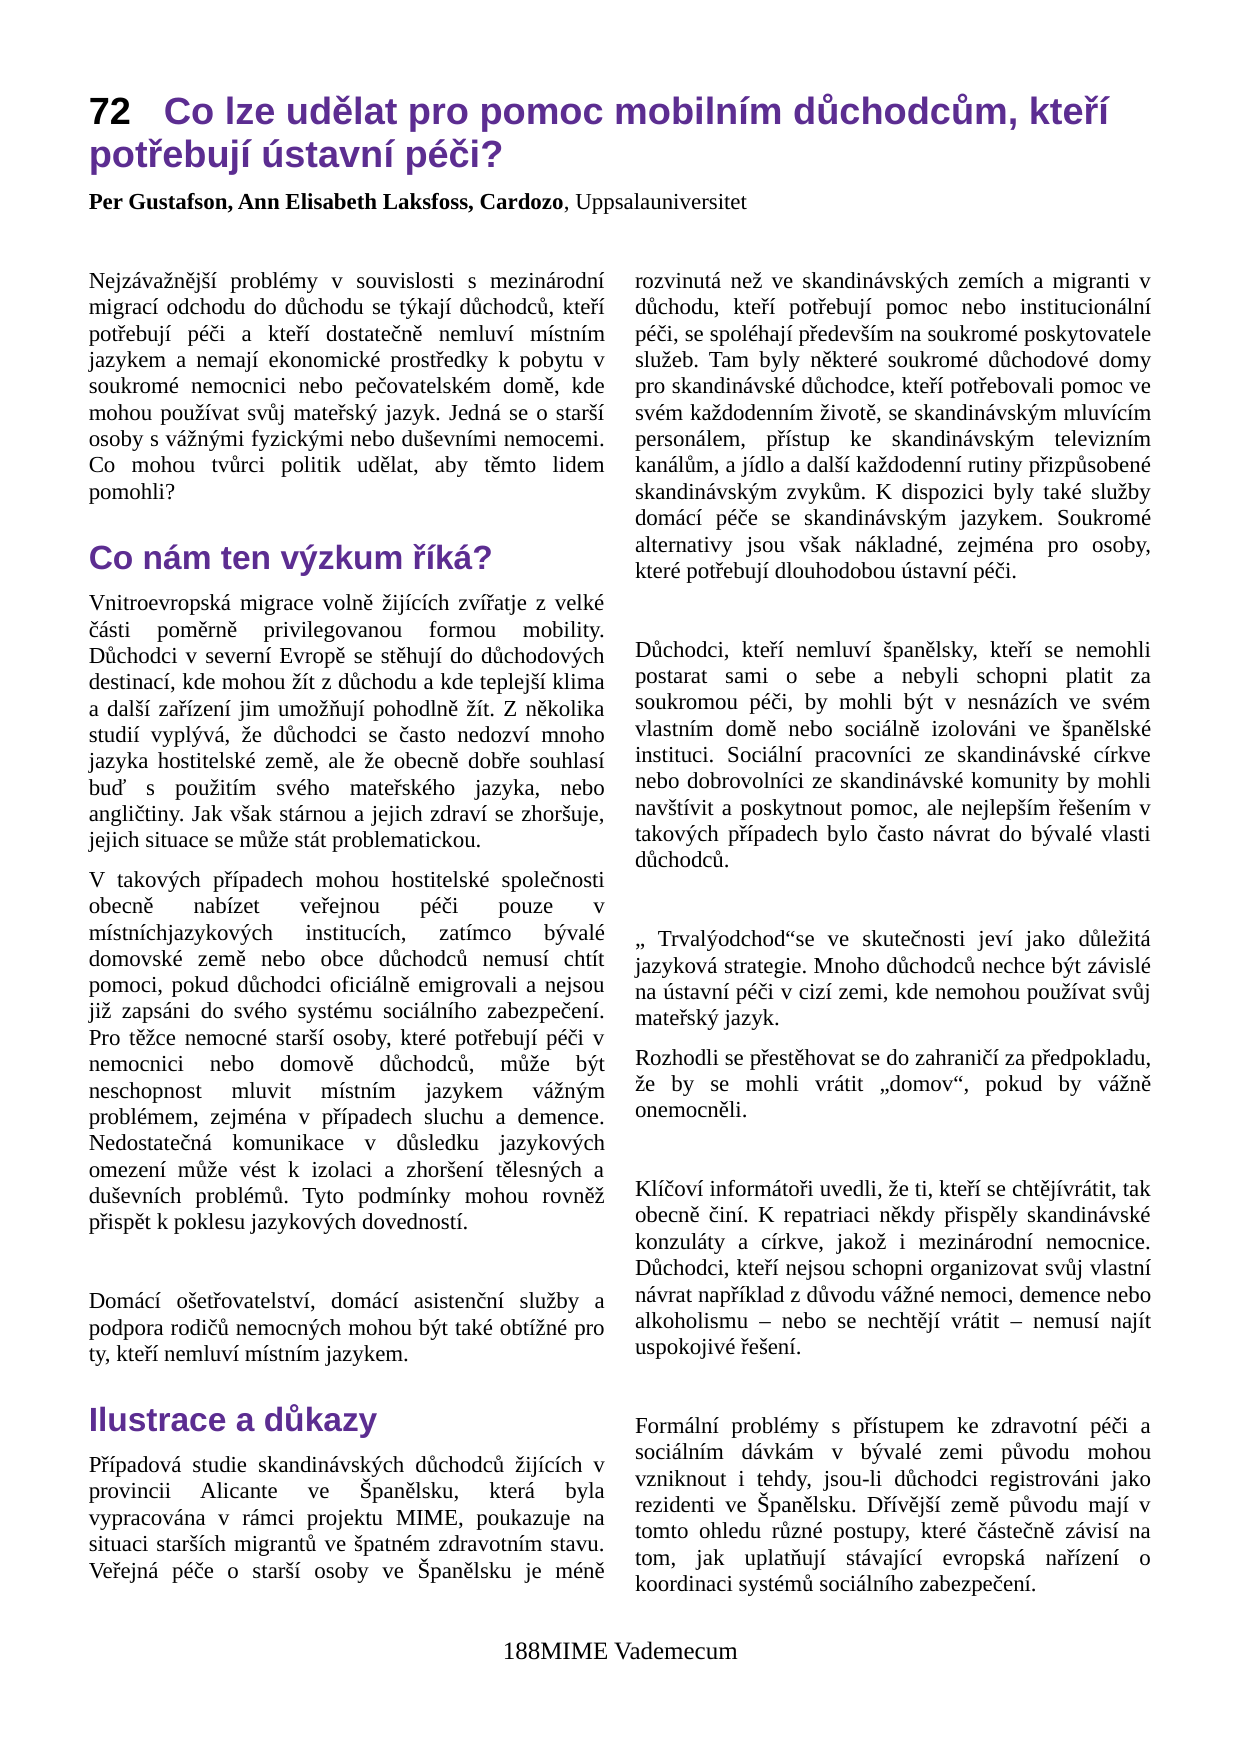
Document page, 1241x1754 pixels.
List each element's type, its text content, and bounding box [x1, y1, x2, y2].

text V takových případech mohou hostitelské společnosti obecně nabízet veřejnou péči pouze v místníchjazykových institucích, zatímco bývalé domovské země nebo obce důchodců nemusí chtít pomoci, pokud důchodci oficiálně emigrovali a nejsou již zapsáni do svého systému sociálního zabezpečení. Pro těžce nemocné starší osoby, které potřebují péči v nemocnici nebo domově důchodců, může být neschopnost mluvit místním jazykem vážným problémem, zejména v případech sluchu a demence. Nedostatečná komunikace v důsledku jazykových omezení může vést k izolaci a zhoršení tělesných a duševních problémů. Tyto podmínky mohou rovněž přispět k poklesu jazykových dovedností. [88, 866, 605, 1235]
text Případová studie skandinávských důchodců žijících v provincii Alicante ve Španělsku, která byla vypracována v rámci projektu MIME, poukazuje na situaci starších migrantů ve špatném zdravotním stavu. Veřejná péče o starší osoby ve Španělsku je méně [88, 1451, 605, 1583]
subtitle Co lze udělat pro pomoc mobilním důchodcům, kteří potřebují ústavní péči? [88, 88, 1152, 176]
subtitle Ilustrace a důkazy [88, 1400, 605, 1439]
subtitle Co nám ten výzkum říká? [88, 538, 605, 577]
text Per Gustafson, Ann Elisabeth Laksfoss, Cardozo, Uppsalauniversitet [88, 188, 1152, 215]
text Domácí ošetřovatelství, domácí asistenční služby a podpora rodičů nemocných mohou být také obtížné pro ty, kteří nemluví místním jazykem. [88, 1287, 605, 1366]
text Důchodci, kteří nemluví španělsky, kteří se nemohli postarat sami o sebe a nebyli schopni platit za soukromou péči, by mohli být v nesnázích ve svém vlastním domě nebo sociálně izolováni ve španělské instituci. Sociální pracovníci ze skandinávské církve nebo dobrovolníci ze skandinávské komunity by mohli navštívit a poskytnout pomoc, ale nejlepším řešením v takových případech bylo často návrat do bývalé vlasti důchodců. [635, 636, 1152, 873]
text Klíčoví informátoři uvedli, že ti, kteří se chtějívrátit, tak obecně činí. K repatriaci někdy přispěly skandinávské konzuláty a církve, jakož i mezinárodní nemocnice. Důchodci, kteří nejsou schopni organizovat svůj vlastní návrat například z důvodu vážné nemoci, demence nebo alkoholismu – nebo se nechtějí vrátit – nemusí najít uspokojivé řešení. [635, 1175, 1152, 1360]
text Formální problémy s přístupem ke zdravotní péči a sociálním dávkám v bývalé zemi původu mohou vzniknout i tehdy, jsou-li důchodci registrováni jako rezidenti ve Španělsku. Dřívější země původu mají v tomto ohledu různé postupy, které částečně závisí na tom, jak uplatňují stávající evropská nařízení o koordinaci systémů sociálního zabezpečení. [635, 1412, 1152, 1597]
text Rozhodli se přestěhovat se do zahraničí za předpokladu, že by se mohli vrátit „domov“, pokud by vážně onemocněli. [635, 1044, 1152, 1123]
text rozvinutá než ve skandinávských zemích a migranti v důchodu, kteří potřebují pomoc nebo institucionální péči, se spoléhají především na soukromé poskytovatele služeb. Tam byly některé soukromé důchodové domy pro skandinávské důchodce, kteří potřebovali pomoc ve svém každodenním životě, se skandinávským mluvícím personálem, přístup ke skandinávským televizním kanálům, a jídlo a další každodenní rutiny přizpůsobené skandinávským zvykům. K dispozici byly také služby domácí péče se skandinávským jazykem. Soukromé alternativy jsou však nákladné, zejména pro osoby, které potřebují dlouhodobou ústavní péči. [635, 267, 1152, 583]
text „ Trvalýodchod“se ve skutečnosti jeví jako důležitá jazyková strategie. Mnoho důchodců nechce být závislé na ústavní péči v cizí zemi, kde nemohou používat svůj mateřský jazyk. [635, 925, 1152, 1031]
text Vnitroevropská migrace volně žijících zvířatje z velké části poměrně privilegovanou formou mobility. Důchodci v severní Evropě se stěhují do důchodových destinací, kde mohou žít z důchodu a kde teplejší klima a další zařízení jim umožňují pohodlně žít. Z několika studií vyplývá, že důchodci se často nedozví mnoho jazyka hostitelské země, ale že obecně dobře souhlasí buď s použitím svého mateřského jazyka, nebo angličtiny. Jak však stárnou a jejich zdraví se zhoršuje, jejich situace se může stát problematickou. [88, 589, 605, 853]
text Nejzávažnější problémy v souvislosti s mezinárodní migrací odchodu do důchodu se týkají důchodců, kteří potřebují péči a kteří dostatečně nemluví místním jazykem a nemají ekonomické prostředky k pobytu v soukromé nemocnici nebo pečovatelském domě, kde mohou používat svůj mateřský jazyk. Jedná se o starší osoby s vážnými fyzickými nebo duševními nemocemi. Co mohou tvůrci politik udělat, aby těmto lidem pomohli? [88, 267, 605, 504]
